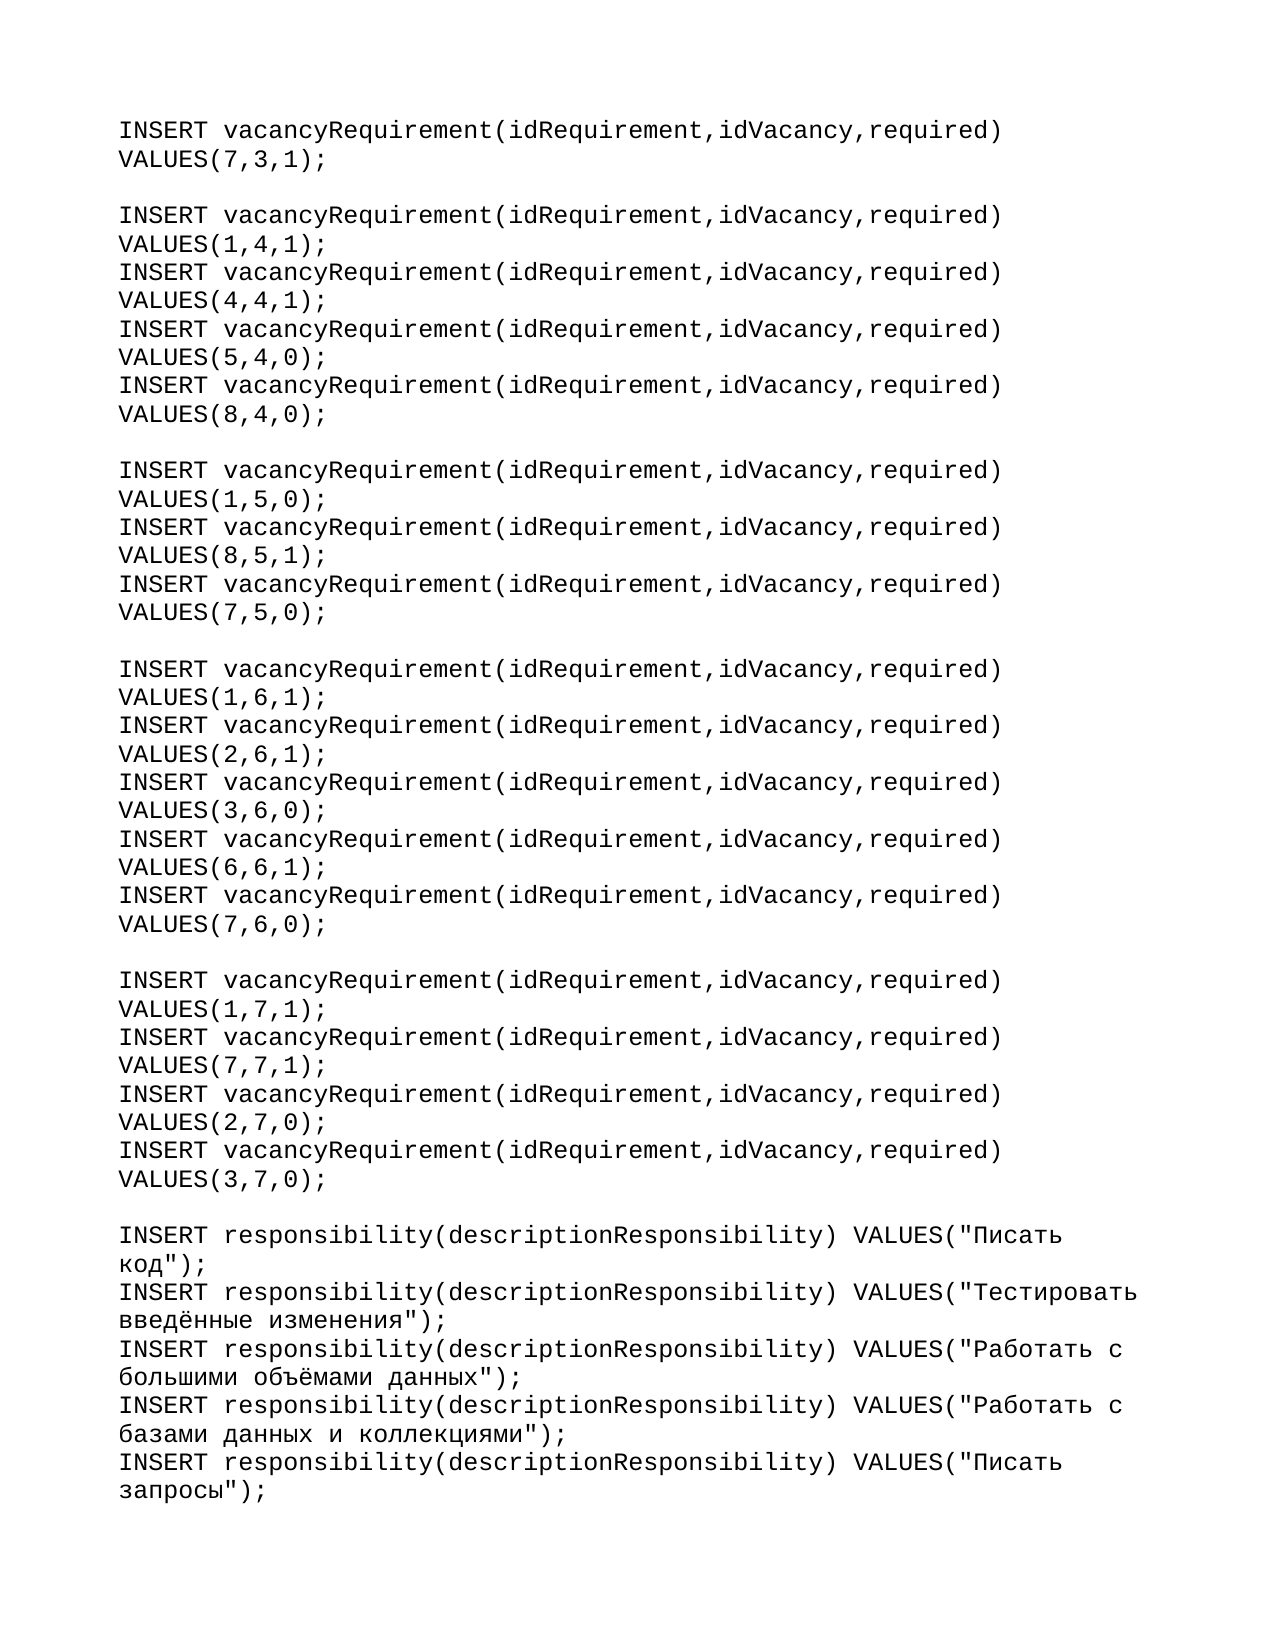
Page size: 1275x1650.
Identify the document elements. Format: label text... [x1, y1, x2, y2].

text INSERT vacancyRequirement(idRequirement,idVacancy,required) VALUES(7,3,1); INSERT vacancyRequirement(idRequirement,idVacancy,required) VALUES(1,4,1); INSERT vacancyRequirement(idRequirement,idVacancy,required) VALUES(4,4,1); INSERT vacancyRequirement(idRequirement,idVacancy,required) VALUES(5,4,0); INSERT vacancyRequirement(idRequirement,idVacancy,required) VALUES(8,4,0); INSERT vacancyRequirement(idRequirement,idVacancy,required) VALUES(1,5,0); INSERT vacancyRequirement(idRequirement,idVacancy,required) VALUES(8,5,1); INSERT vacancyRequirement(idRequirement,idVacancy,required) VALUES(7,5,0); INSERT vacancyRequirement(idRequirement,idVacancy,required) VALUES(1,6,1); INSERT vacancyRequirement(idRequirement,idVacancy,required) VALUES(2,6,1); INSERT vacancyRequirement(idRequirement,idVacancy,required) VALUES(3,6,0); INSERT vacancyRequirement(idRequirement,idVacancy,required) VALUES(6,6,1); INSERT vacancyRequirement(idRequirement,idVacancy,required) VALUES(7,6,0); INSERT vacancyRequirement(idRequirement,idVacancy,required) VALUES(1,7,1); INSERT vacancyRequirement(idRequirement,idVacancy,required) VALUES(7,7,1); INSERT vacancyRequirement(idRequirement,idVacancy,required) VALUES(2,7,0); INSERT vacancyRequirement(idRequirement,idVacancy,required) VALUES(3,7,0); INSERT responsibility(descriptionResponsibility) VALUES("Писать код"); INSERT responsibility(descriptionResponsibility) VALUES("Тестировать введённые изменения"); INSERT responsibility(descriptionResponsibility) VALUES("Работать с большими объёмами данных"); INSERT responsibility(descriptionResponsibility) VALUES("Работать с базами данных и коллекциями"); INSERT responsibility(descriptionResponsibility) VALUES("Писать запросы"); [118, 118, 1157, 1506]
